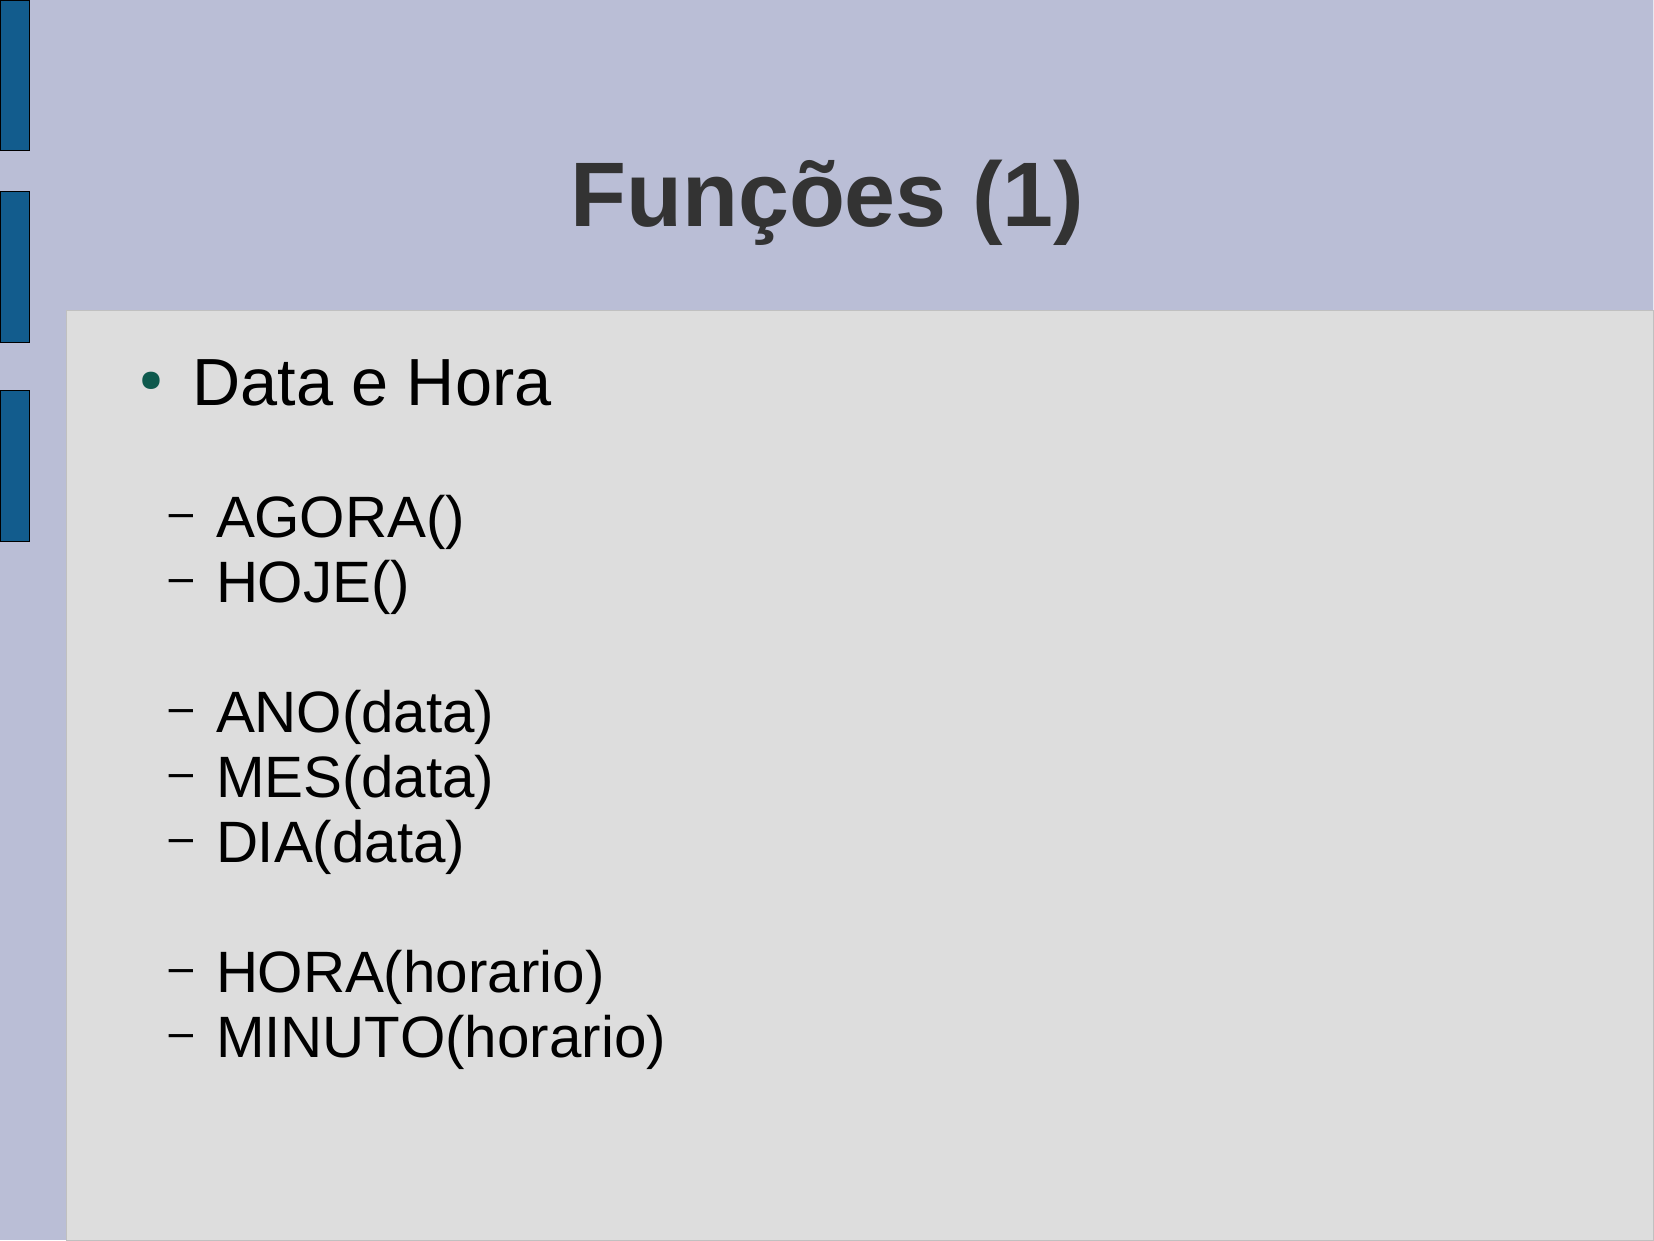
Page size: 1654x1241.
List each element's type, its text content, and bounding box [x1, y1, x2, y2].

title Funções (1) [121, 98, 1534, 291]
list Data e Hora AGORA() HOJE() ANO(data) MES(data) DIA(data) HORA(horario) MINUTO(horario) [121, 344, 1534, 1112]
